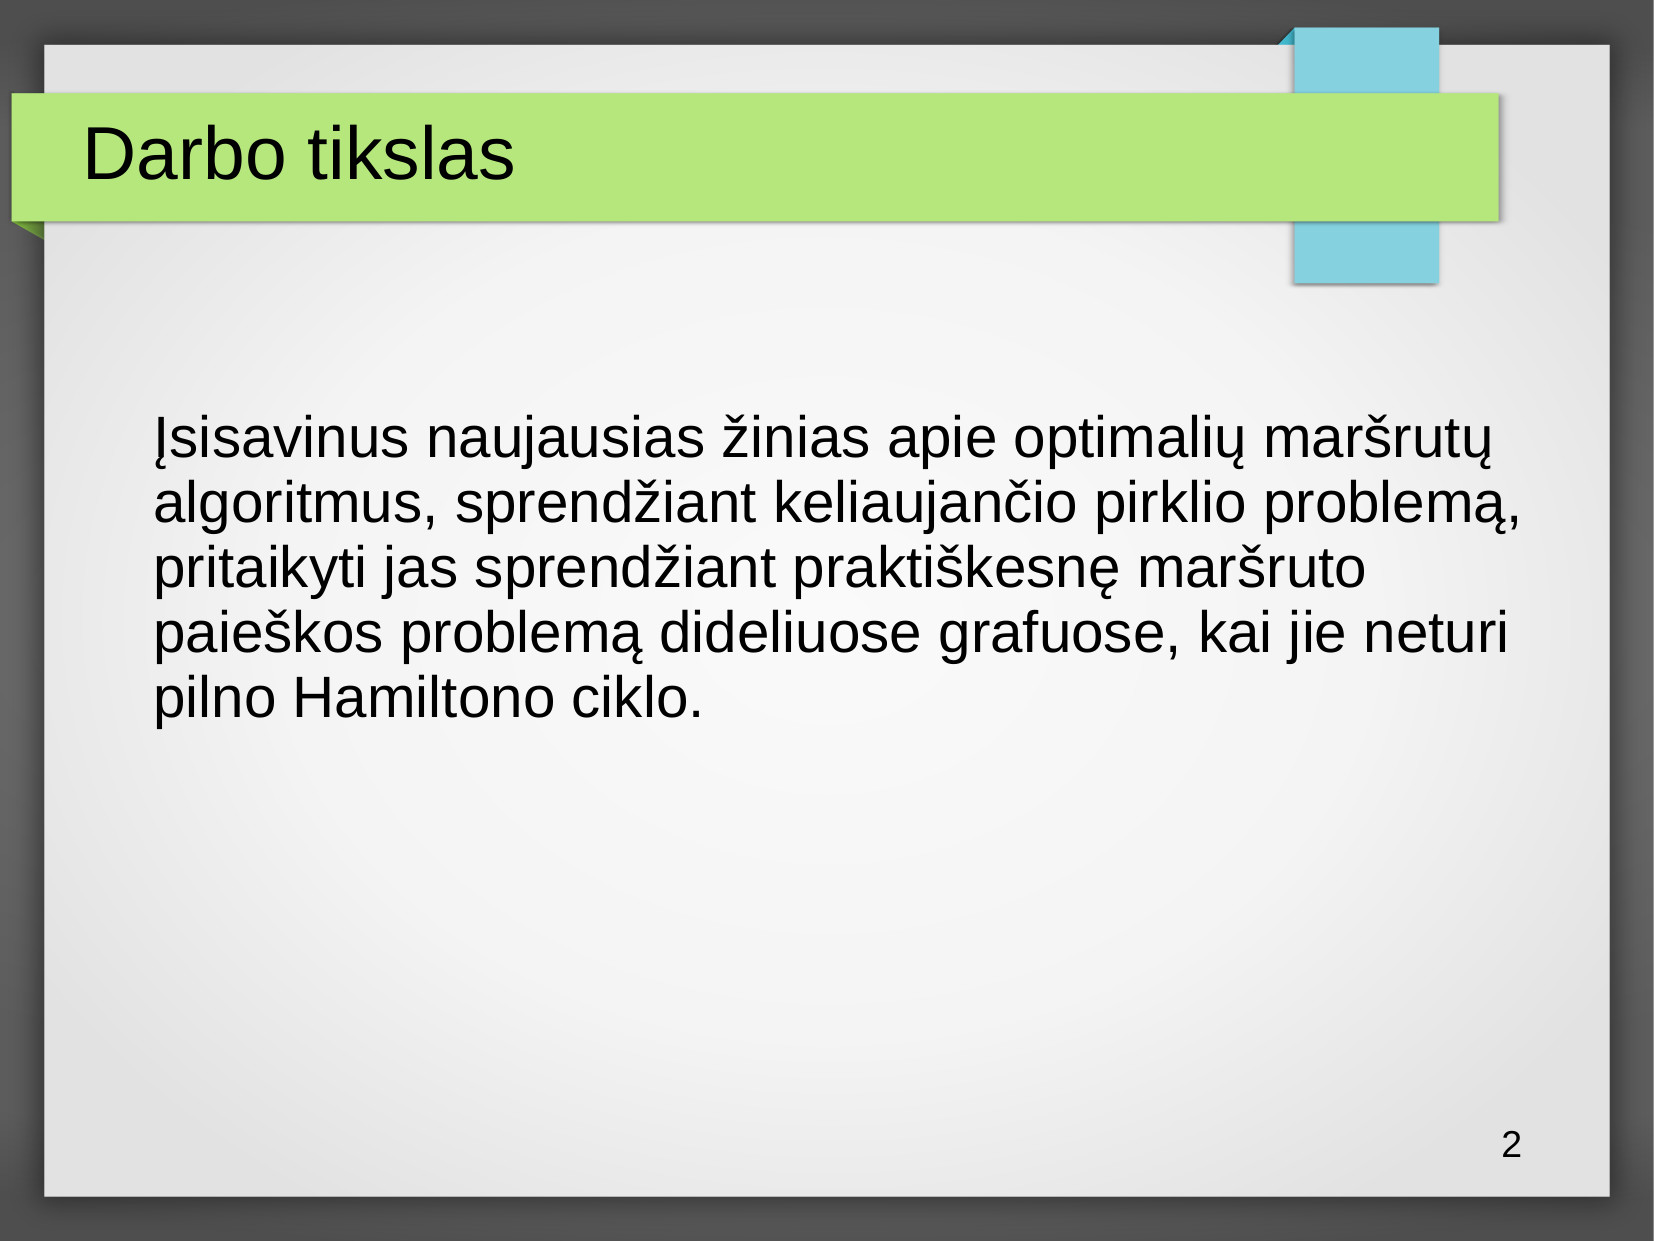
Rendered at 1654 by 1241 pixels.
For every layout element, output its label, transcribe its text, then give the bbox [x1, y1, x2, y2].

list Įsisavinus naujausias žinias apie optimalių maršrutų algoritmus, sprendžiant keliaujančio pirklio problemą, pritaikyti jas sprendžiant praktiškesnę maršruto paieškos problemą dideliuose grafuose, kai jie neturi pilno Hamiltono ciklo. [82, 405, 1571, 1015]
picture [1507, 1146, 1515, 1154]
text_box [1515, 1116, 1654, 1187]
picture [0, 0, 1654, 1241]
title Darbo tikslas [82, 94, 1264, 213]
